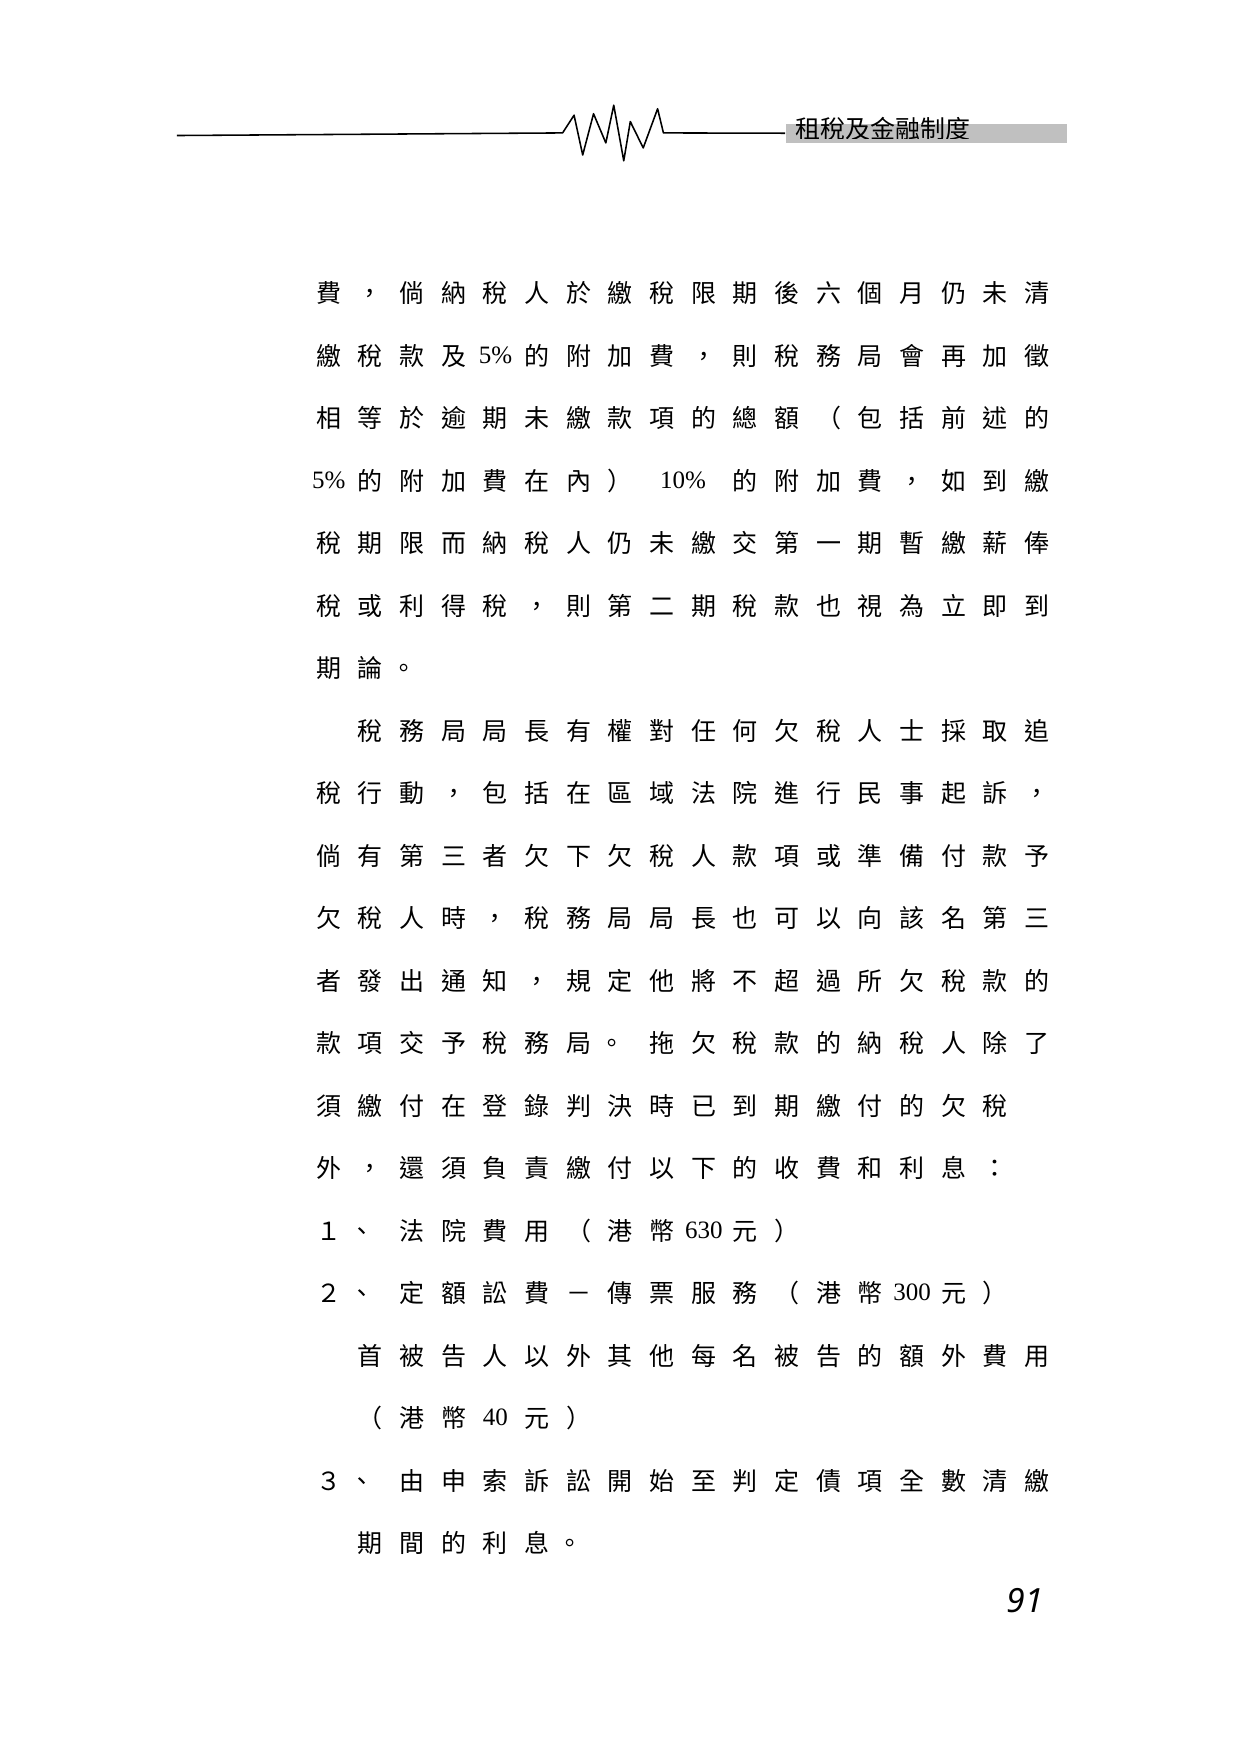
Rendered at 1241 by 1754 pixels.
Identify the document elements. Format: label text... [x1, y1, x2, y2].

text ２、定額訟費－傳票服務（港幣300元） 首被告人以外其他每名被告的額外費用（港幣40元） [281, 1250, 1058, 1438]
text 稅務局局長有權對任何欠稅人士採取追稅行動，包括在區域法院進行民事起訴，倘有第三者欠下欠稅人款項或準備付款予欠稅人時，稅務局局長也可以向該名第三者發出通知，規定他將不超過所欠稅款的款項交予稅務局。拖欠稅款的納稅人除了須繳付在登錄判決時已到期繳付的欠稅外，還須負責繳付以下的收費和利息： [281, 688, 1058, 1188]
text 費，倘納稅人於繳稅限期後六個月仍未清繳稅款及5%的附加費，則稅務局會再加徵相等於逾期未繳款項的總額（包括前述的5%的附加費在內）10%的附加費，如到繳稅期限而納稅人仍未繳交第一期暫繳薪俸稅或利得稅，則第二期稅款也視為立即到期論。 [281, 250, 1058, 688]
text ３、由申索訴訟開始至判定債項全數清繳期間的利息。 [281, 1438, 1058, 1563]
text １、法院費用（港幣630元） [281, 1188, 1058, 1250]
